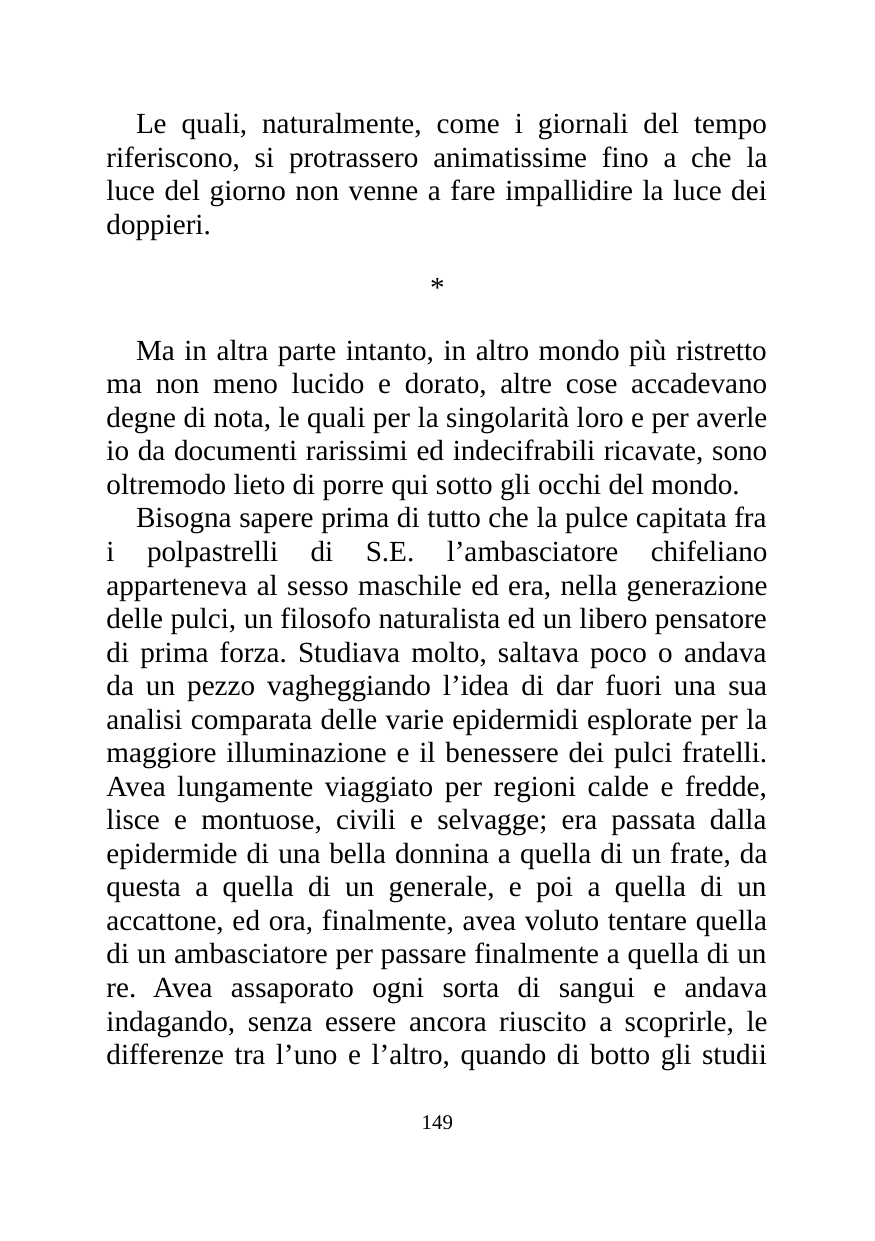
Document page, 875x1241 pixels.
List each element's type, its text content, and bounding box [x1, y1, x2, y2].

text Bisogna sapere prima di tutto che la pulce capitata fra i polpastrelli di S.E. l’ambasciatore chifeliano apparteneva al sesso maschile ed era, nella generazione delle pulci, un filosofo naturalista ed un libero pensatore di prima forza. Studiava molto, saltava poco o andava da un pezzo vagheggiando l’idea di dar fuori una sua analisi comparata delle varie epidermidi esplorate per la maggiore illuminazione e il benessere dei pulci fratelli. Avea lungamente viaggiato per regioni calde e fredde, lisce e montuose, civili e selvagge; era passata dalla epidermide di una bella donnina a quella di un frate, da questa a quella di un generale, e poi a quella di un accattone, ed ora, finalmente, avea voluto tentare quella di un ambasciatore per passare finalmente a quella di un re. Avea assaporato ogni sorta di sangui e andava indagando, senza essere ancora riuscito a scoprirle, le differenze tra l’uno e l’altro, quando di botto gli studii [106, 501, 768, 1071]
text Ma in altra parte intanto, in altro mondo più ristretto ma non meno lucido e dorato, altre cose accadevano degne di nota, le quali per la singolarità loro e per averle io da documenti rarissimi ed indecifrabili ricavate, sono oltremodo lieto di porre qui sotto gli occhi del mondo. [106, 333, 768, 501]
text * [106, 270, 768, 303]
text Le quali, naturalmente, come i giornali del tempo riferiscono, si protrassero animatissime fino a che la luce del giorno non venne a fare impallidire la luce dei doppieri. [106, 106, 768, 240]
